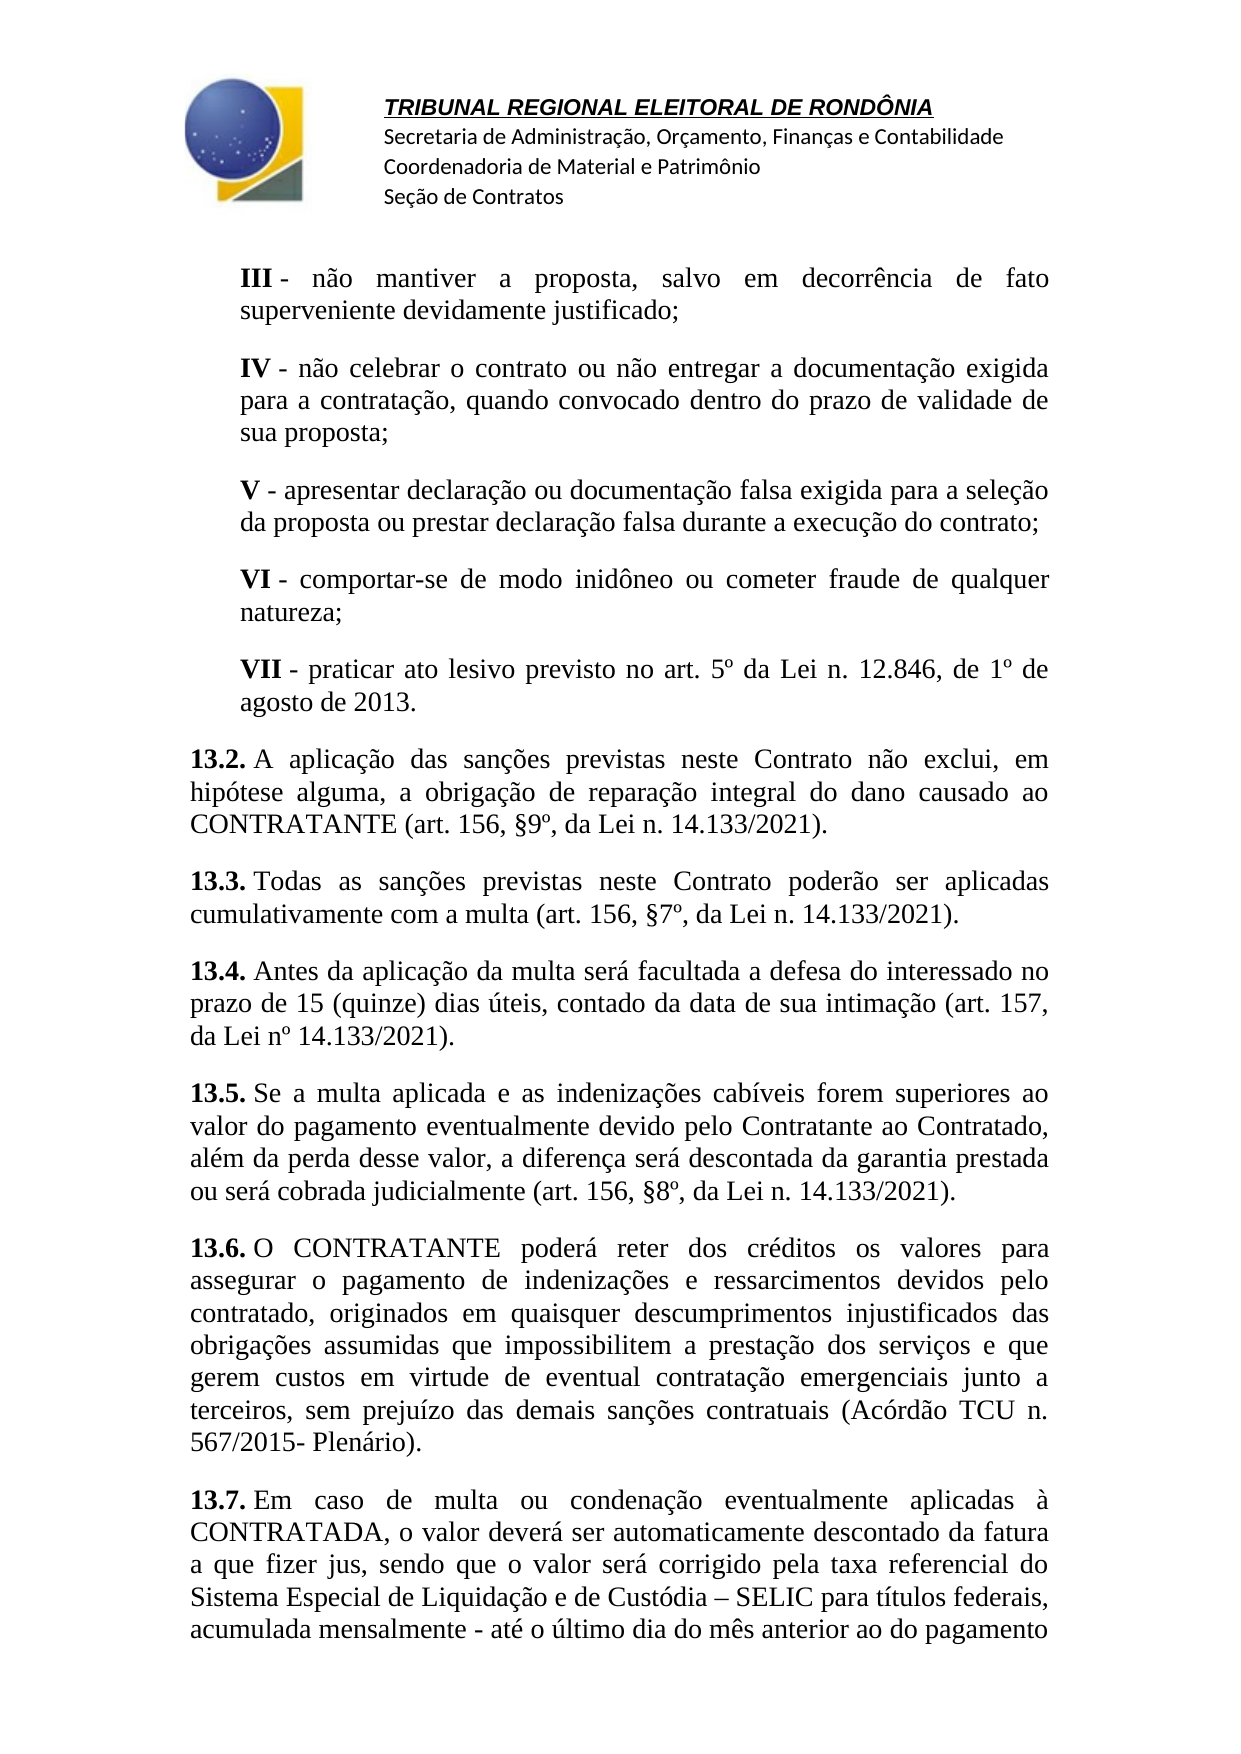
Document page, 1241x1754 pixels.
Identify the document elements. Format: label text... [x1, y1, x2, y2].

text V - apresentar declaração ou documentação falsa exigida para a seleção da proposta ou prestar declaração falsa durante a execução do contrato; [240, 473, 1051, 538]
text 13.5. Se a multa aplicada e as indenizações cabíveis forem superiores ao valor do pagamento eventualmente devido pelo Contratante ao Contratado, além da perda desse valor, a diferença será descontada da garantia prestada ou será cobrada judicialmente (art. 156, §8º, da Lei n. 14.133/2021). [190, 1076, 1051, 1206]
text VI - comportar-se de modo inidôneo ou cometer fraude de qualquer natureza; [240, 563, 1051, 627]
text 13.7. Em caso de multa ou condenação eventualmente aplicadas à CONTRATADA, o valor deverá ser automaticamente descontado da fatura a que fizer jus, sendo que o valor será corrigido pela taxa referencial do Sistema Especial de Liquidação e de Custódia – SELIC para títulos federais, acumulada mensalmente - até o último dia do mês anterior ao do pagamento [190, 1483, 1051, 1645]
text 13.6. O CONTRATANTE poderá reter dos créditos os valores para assegurar o pagamento de indenizações e ressarcimentos devidos pelo contratado, originados em quaisquer descumprimentos injustificados das obrigações assumidas que impossibilitem a prestação dos serviços e que gerem custos em virtude de eventual contratação emergenciais junto a terceiros, sem prejuízo das demais sanções contratuais (Acórdão TCU n. 567/2015- Plenário). [190, 1231, 1051, 1458]
text 13.2. A aplicação das sanções previstas neste Contrato não exclui, em hipótese alguma, a obrigação de reparação integral do dano causado ao CONTRATANTE (art. 156, §9º, da Lei n. 14.133/2021). [190, 742, 1051, 839]
text 13.3. Todas as sanções previstas neste Contrato poderão ser aplicadas cumulativamente com a multa (art. 156, §7º, da Lei n. 14.133/2021). [190, 864, 1051, 929]
text III - não mantiver a proposta, salvo em decorrência de fato superveniente devidamente justificado; [240, 261, 1051, 326]
text 13.4. Antes da aplicação da multa será facultada a defesa do interessado no prazo de 15 (quinze) dias úteis, contado da data de sua intimação (art. 157, da Lei nº 14.133/2021). [190, 954, 1051, 1051]
text VII - praticar ato lesivo previsto no art. 5º da Lei n. 12.846, de 1º de agosto de 2013. [240, 652, 1051, 717]
text IV - não celebrar o contrato ou não entregar a documentação exigida para a contratação, quando convocado dentro do prazo de validade de sua proposta; [240, 351, 1051, 448]
